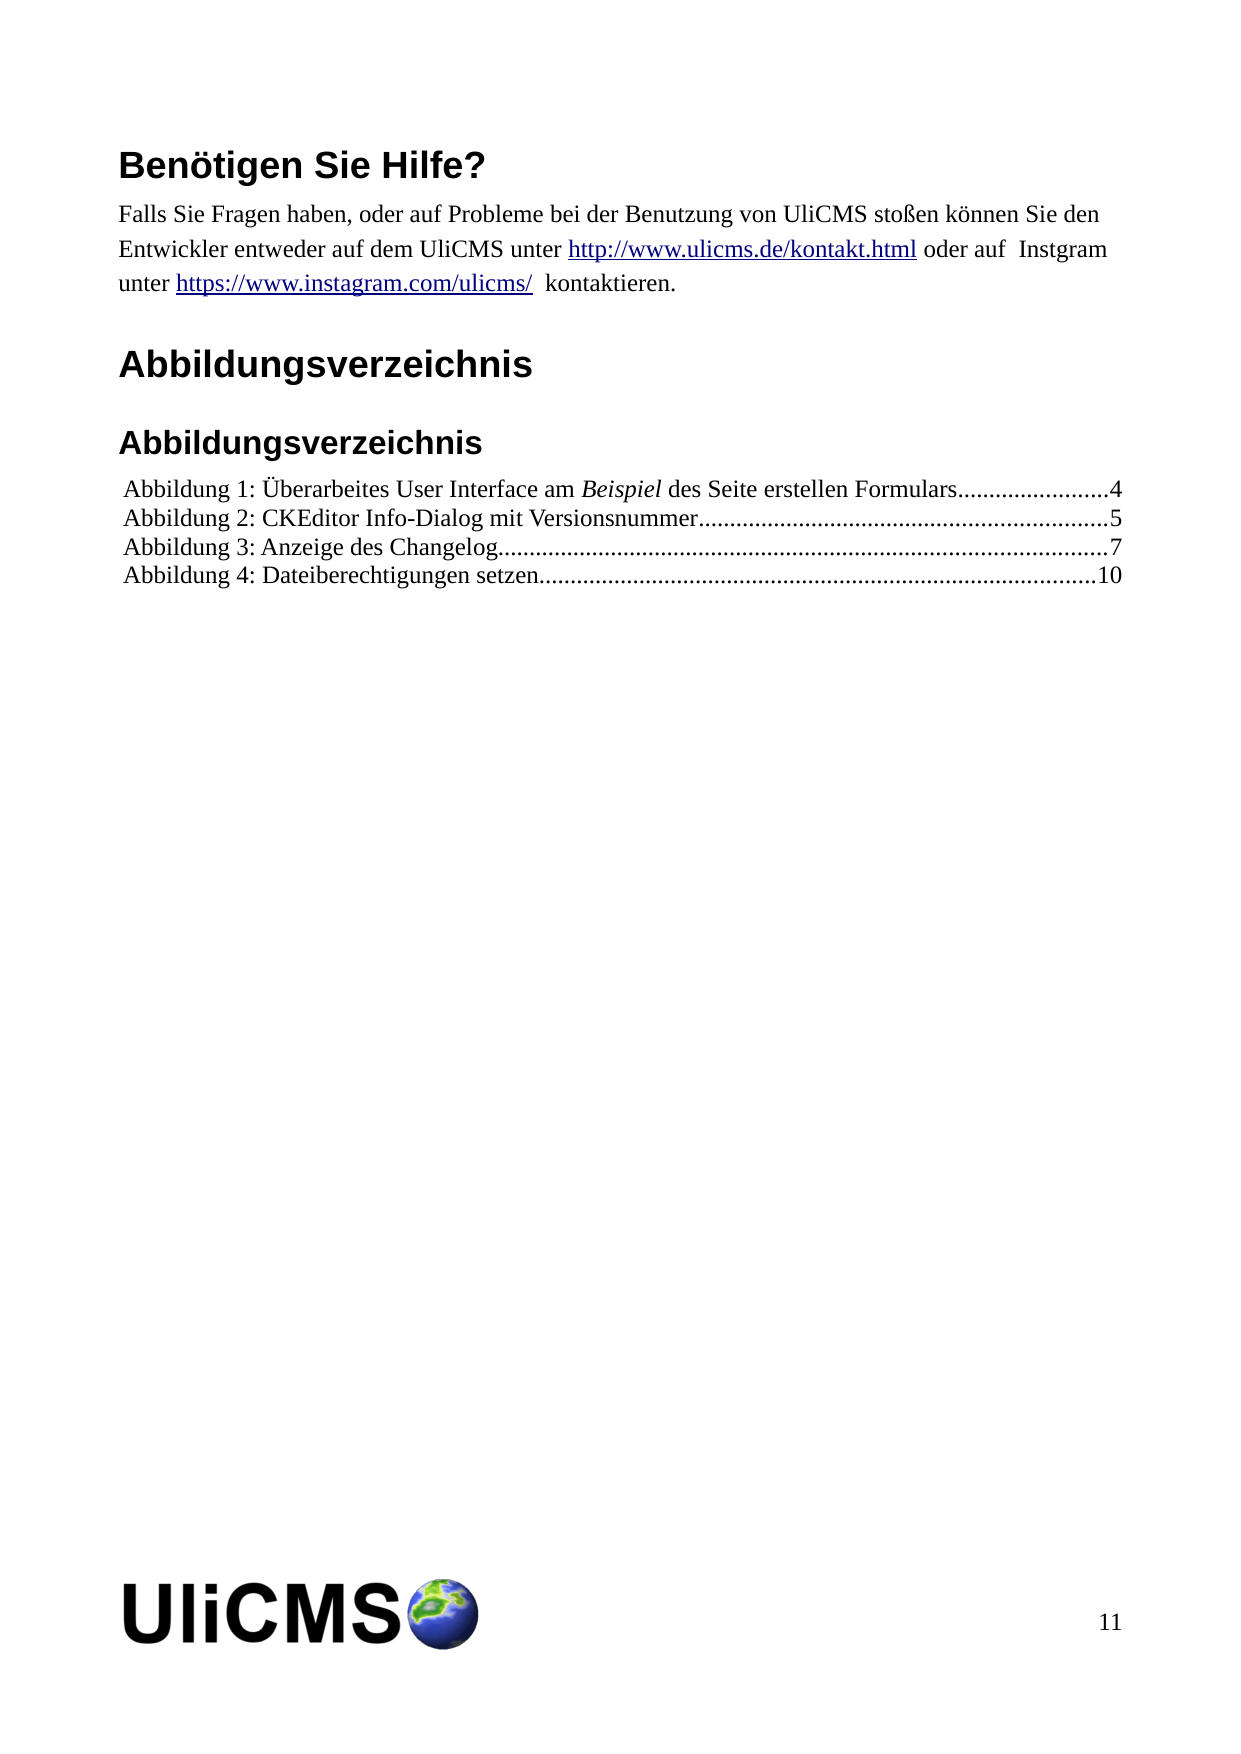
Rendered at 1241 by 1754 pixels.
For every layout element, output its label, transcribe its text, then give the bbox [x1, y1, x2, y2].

text Abbildung 2: CKEditor Info-Dialog mit Versionsnummer 5 [118, 503, 1122, 532]
picture [118, 1578, 479, 1652]
subtitle Abbildungsverzeichnis [118, 423, 1122, 462]
subtitle Abbildungsverzeichnis [118, 342, 1122, 386]
text Abbildung 4: Dateiberechtigungen setzen 10 [118, 561, 1122, 589]
text Abbildung 3: Anzeige des Changelog 7 [118, 532, 1122, 561]
text Falls Sie Fragen haben, oder auf Probleme bei der Benutzung von UliCMS stoßen können Sie den Entwickler entweder auf dem UliCMS unter http://www.ulicms.de/kontakt.html oder auf Instgram unter https://www.instagram.com/ulicms/ kontaktieren. [118, 199, 1122, 297]
subtitle Benötigen Sie Hilfe? [118, 143, 1122, 187]
text Abbildung 1: Überarbeites User Interface am Beispiel des Seite erstellen Formulars 4 [118, 474, 1122, 503]
